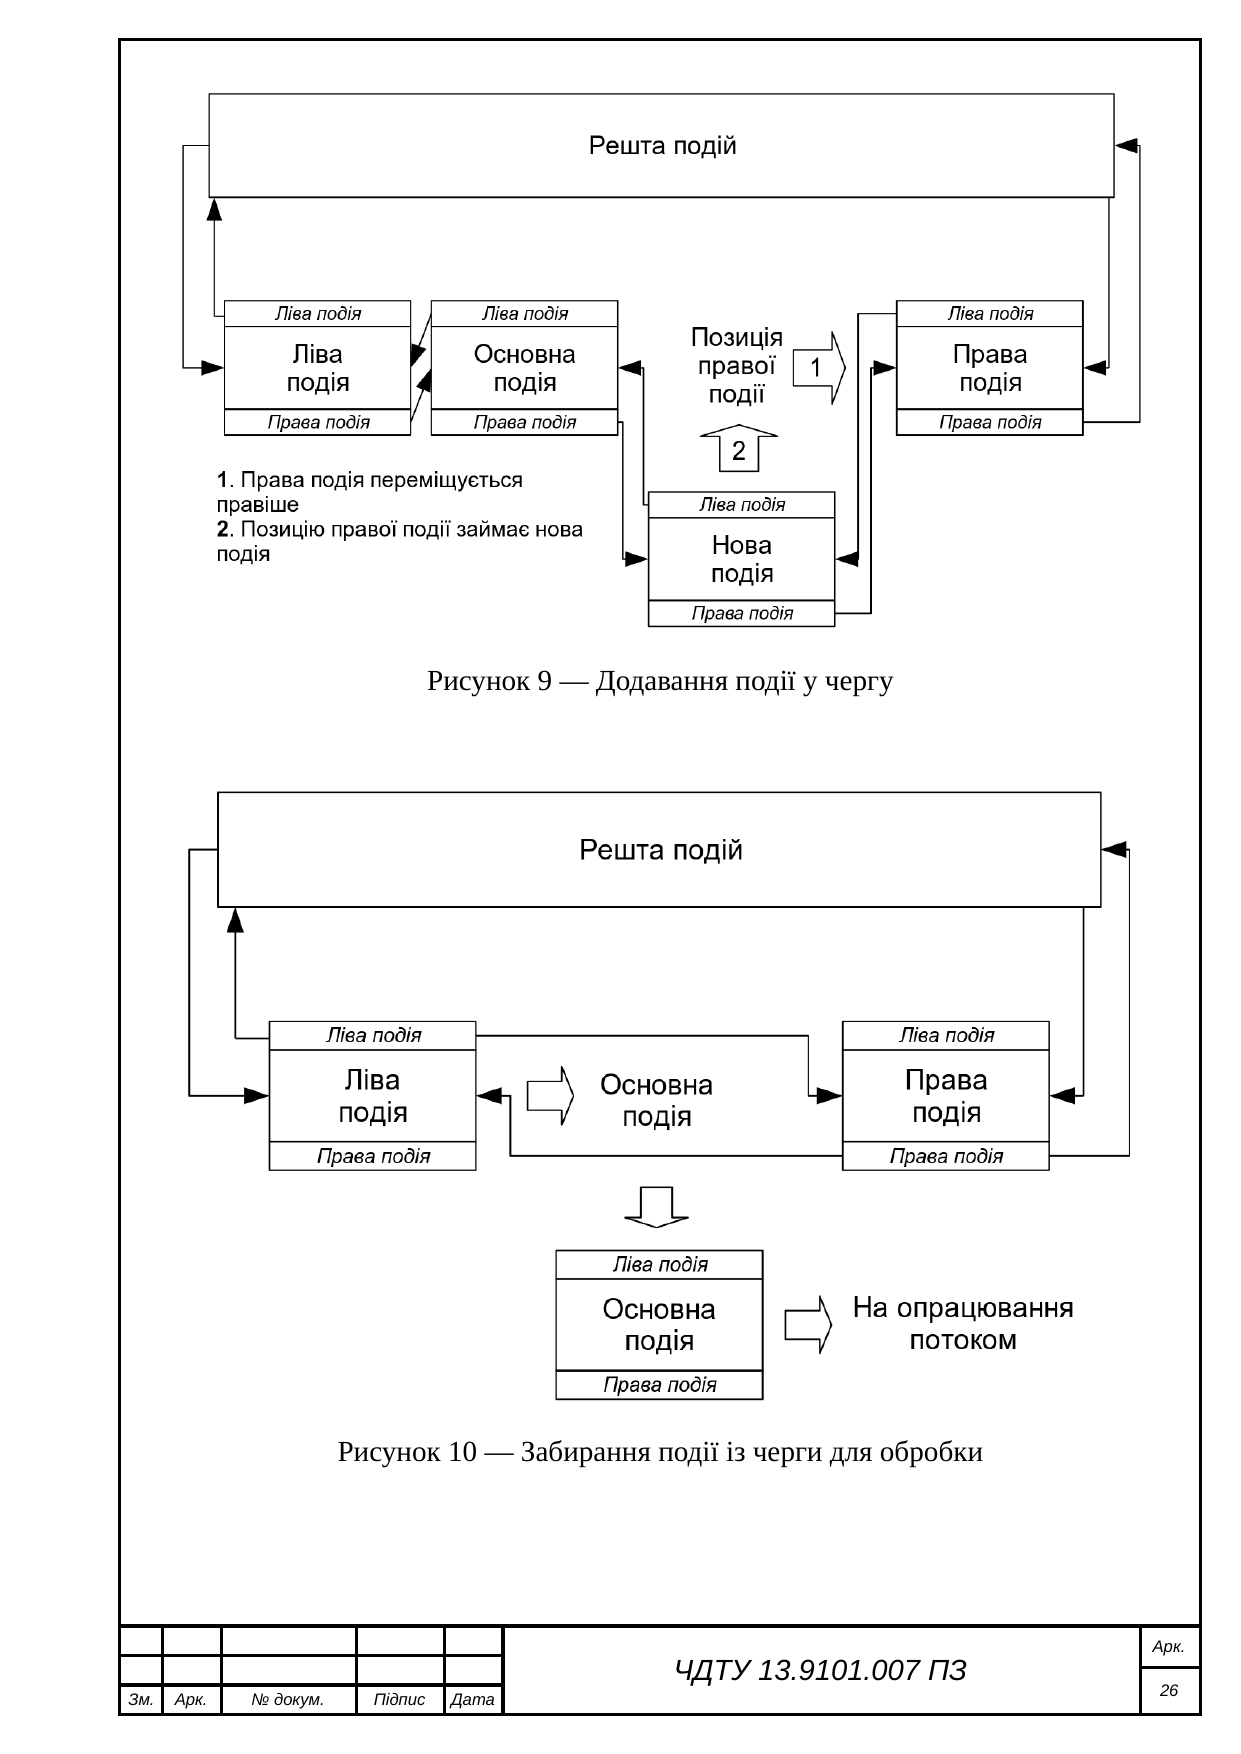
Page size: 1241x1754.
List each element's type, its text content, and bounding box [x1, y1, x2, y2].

picture [163, 763, 1158, 1417]
text Рисунок 10 — Забирання події із черги для обробки [151, 1434, 1170, 1467]
picture [162, 70, 1158, 646]
text Рисунок 9 — Додавання події у чергу [151, 663, 1170, 696]
